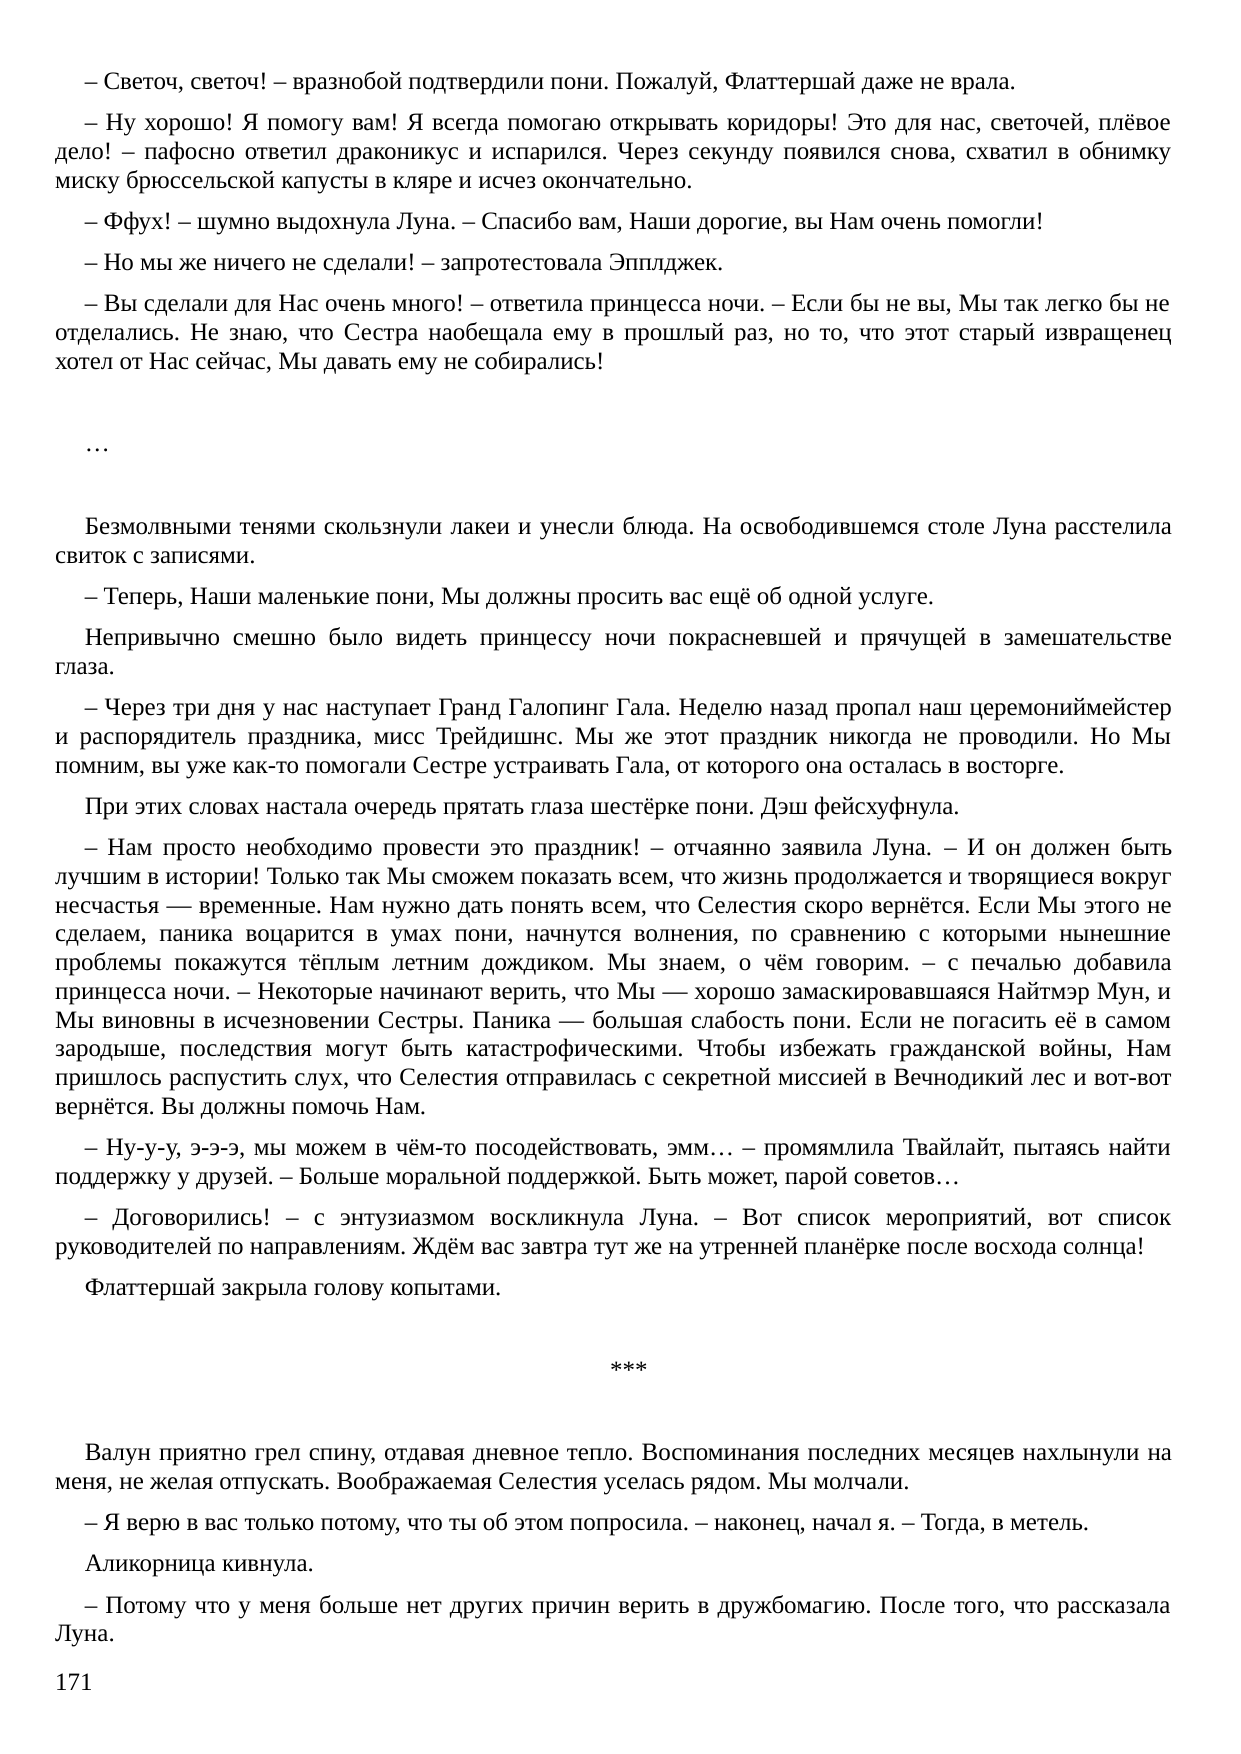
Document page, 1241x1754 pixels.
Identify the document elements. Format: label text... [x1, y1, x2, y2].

text – Нам просто необходимо провести это праздник! – отчаянно заявила Луна. – И он должен быть лучшим в истории! Только так Мы сможем показать всем, что жизнь продолжается и творящиеся вокруг несчастья — временные. Нам нужно дать понять всем, что Селестия скоро вернётся. Если Мы этого не сделаем, паника воцарится в умах пони, начнутся волнения, по сравнению с которыми нынешние проблемы покажутся тёплым летним дождиком. Мы знаем, о чём говорим. – с печалью добавила принцесса ночи. – Некоторые начинают верить, что Мы — хорошо замаскировавшаяся Найтмэр Мун, и Мы виновны в исчезновении Сестры. Паника — большая слабость пони. Если не погасить её в самом зародыше, последствия могут быть катастрофическими. Чтобы избежать гражданской войны, Нам пришлось распустить слух, что Селестия отправилась с секретной миссией в Вечнодикий лес и вот-вот вернётся. Вы должны помочь Нам. [55, 832, 1173, 1120]
text – Но мы же ничего не сделали! – запротестовала Эпплджек. [55, 247, 1173, 276]
text Непривычно смешно было видеть принцессу ночи покрасневшей и прячущей в замешательстве глаза. [55, 622, 1173, 680]
text – Я верю в вас только потому, что ты об этом попросила. – наконец, начал я. – Тогда, в метель. [55, 1507, 1173, 1536]
text Безмолвными тенями скользнули лакеи и унесли блюда. На освободившемся столе Луна расстелила свиток с записями. [55, 511, 1173, 568]
text – Через три дня у нас наступает Гранд Галопинг Гала. Неделю назад пропал наш церемониймейстер и распорядитель праздника, мисс Трейдишнс. Мы же этот праздник никогда не проводили. Но Мы помним, вы уже как-то помогали Сестре устраивать Гала, от которого она осталась в восторге. [55, 692, 1173, 778]
text *** [55, 1355, 1173, 1383]
text – Потому что у меня больше нет других причин верить в дружбомагию. После того, что рассказала Луна. [55, 1590, 1173, 1647]
text – Ну хорошо! Я помогу вам! Я всегда помогаю открывать коридоры! Это для нас, светочей, плёвое дело! – пафосно ответил драконикус и испарился. Через секунду появился снова, схватил в обнимку миску брюссельской капусты в кляре и исчез окончательно. [55, 107, 1173, 193]
text – Ффух! – шумно выдохнула Луна. – Спасибо вам, Наши дорогие, вы Нам очень помогли! [55, 206, 1173, 235]
text … [55, 428, 1173, 457]
text – Договорились! – с энтузиазмом воскликнула Луна. – Вот список мероприятий, вот список руководителей по направлениям. Ждём вас завтра тут же на утренней планёрке после восхода солнца! [55, 1202, 1173, 1260]
text – Вы сделали для Нас очень много! – ответила принцесса ночи. – Если бы не вы, Мы так легко бы не отделались. Не знаю, что Сестра наобещала ему в прошлый раз, но то, что этот старый извращенец хотел от Нас сейчас, Мы давать ему не собирались! [55, 288, 1173, 375]
text При этих словах настала очередь прятать глаза шестёрке пони. Дэш фейсхуфнула. [55, 791, 1173, 820]
text Флаттершай закрыла голову копытами. [55, 1272, 1173, 1301]
text – Теперь, Наши маленькие пони, Мы должны просить вас ещё об одной услуге. [55, 581, 1173, 610]
text Аликорница кивнула. [55, 1548, 1173, 1577]
text – Ну-у-у, э-э-э, мы можем в чём-то посодействовать, эмм… – промямлила Твайлайт, пытаясь найти поддержку у друзей. – Больше моральной поддержкой. Быть может, парой советов… [55, 1132, 1173, 1190]
text – Светоч, светоч! – вразнобой подтвердили пони. Пожалуй, Флаттершай даже не врала. [55, 66, 1173, 95]
text Валун приятно грел спину, отдавая дневное тепло. Воспоминания последних месяцев нахлынули на меня, не желая отпускать. Воображаемая Селестия уселась рядом. Мы молчали. [55, 1437, 1173, 1495]
